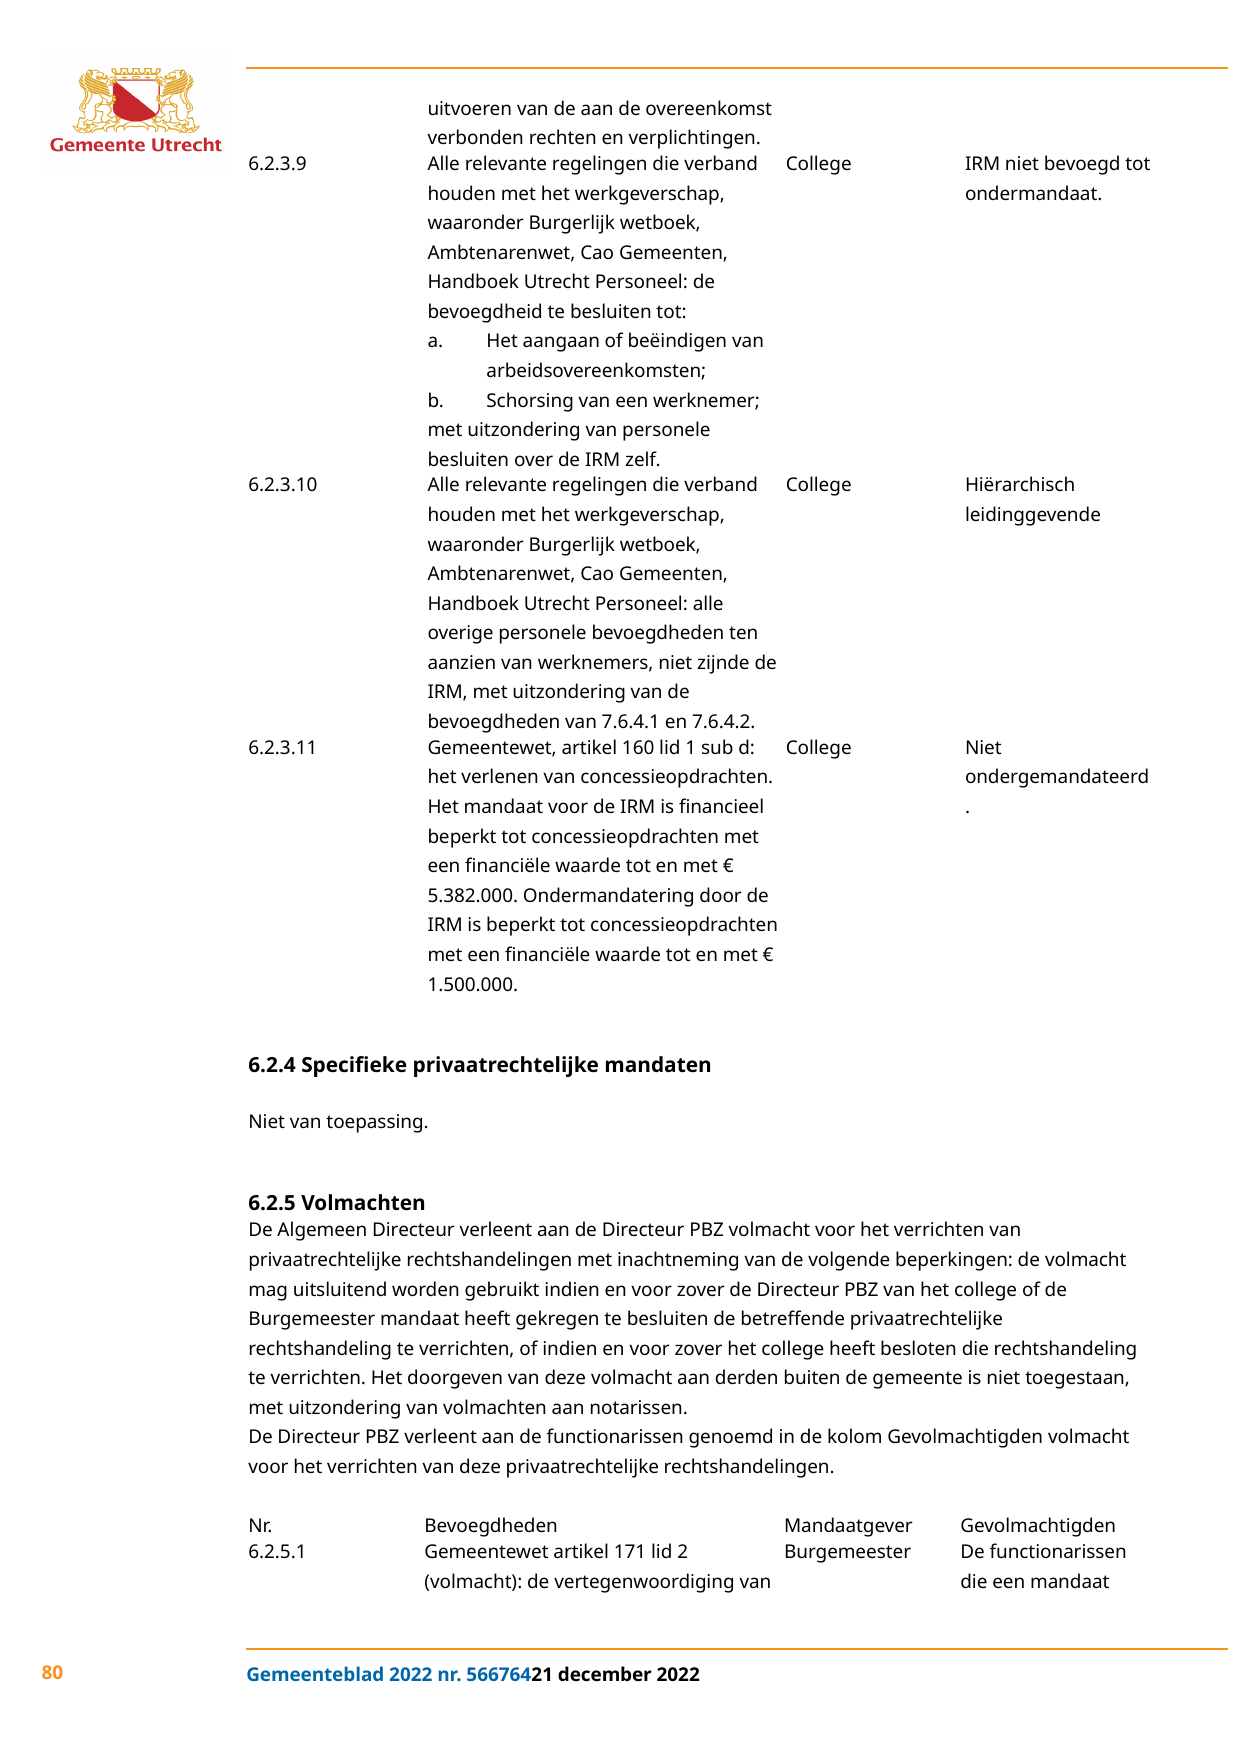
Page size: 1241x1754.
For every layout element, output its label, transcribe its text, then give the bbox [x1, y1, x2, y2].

table_cell 6.2.3.9 [248, 150, 427, 472]
table_header Mandaatgever [784, 1513, 960, 1538]
table_cell 6.2.5.1 [248, 1538, 424, 1593]
table_cell College [786, 150, 965, 472]
table_cell Alle relevante regelingen die verband houden met het werkgeverschap, waaronder Burgerlijk wetboek, Ambtenarenwet, Cao Gemeenten, Handboek Utrecht Personeel: de bevoegdheid te besluiten tot: Het aangaan of beëindigen van arbeidsovereenkomsten; Schorsing van een werknemer; met uitzondering van personele besluiten over de IRM zelf. [427, 150, 786, 472]
table_cell 6.2.3.11 [248, 734, 427, 996]
table_cell De functionarissen die een mandaat [960, 1538, 1152, 1593]
text De Directeur PBZ verleent aan de functionarissen genoemd in de kolom Gevolmachtigden volmacht voor het verrichten van deze privaatrechtelijke rechtshandelingen. [248, 1424, 1152, 1479]
table_cell [965, 95, 1152, 150]
table_cell Alle relevante regelingen die verband houden met het werkgeverschap, waaronder Burgerlijk wetboek, Ambtenarenwet, Cao Gemeenten, Handboek Utrecht Personeel: alle overige personele bevoegdheden ten aanzien van werknemers, niet zijnde de IRM, met uitzondering van de bevoegdheden van 7.6.4.1 en 7.6.4.2. [427, 472, 786, 734]
picture [41, 47, 231, 172]
table_cell IRM niet bevoegd tot ondermandaat. [965, 150, 1152, 472]
text 6.2.4 Specifieke privaatrechtelijke mandaten [248, 1050, 1152, 1078]
table_cell College [786, 734, 965, 996]
table_cell 6.2.3.10 [248, 472, 427, 734]
text De Algemeen Directeur verleent aan de Directeur PBZ volmacht voor het verrichten van privaatrechtelijke rechtshandelingen met inachtneming van de volgende beperkingen: de volmacht mag uitsluitend worden gebruikt indien en voor zover de Directeur PBZ van het college of de Burgemeester mandaat heeft gekregen te besluiten de betreffende privaatrechtelijke rechtshandeling te verrichten, of indien en voor zover het college heeft besloten die rechtshandeling te verrichten. Het doorgeven van deze volmacht aan derden buiten de gemeente is niet toegestaan, met uitzondering van volmachten aan notarissen. [248, 1217, 1152, 1420]
table_cell Burgemeester [784, 1538, 960, 1593]
table_cell Gemeentewet artikel 171 lid 2 (volmacht): de vertegenwoordiging van [424, 1538, 784, 1593]
table_header Nr. [248, 1513, 424, 1538]
text 6.2.5 Volmachten [248, 1188, 1152, 1217]
table_cell uitvoeren van de aan de overeenkomst verbonden rechten en verplichtingen. [427, 95, 786, 150]
table_cell Gemeentewet, artikel 160 lid 1 sub d: het verlenen van concessieopdrachten. Het mandaat voor de IRM is financieel beperkt tot concessieopdrachten met een financiële waarde tot en met € 5.382.000. Ondermandatering door de IRM is beperkt tot concessieopdrachten met een financiële waarde tot en met € 1.500.000. [427, 734, 786, 996]
table_header Gevolmachtigden [960, 1513, 1152, 1538]
table_cell Niet ondergemandateerd. [965, 734, 1152, 996]
table_cell Hiërarchisch leidinggevende [965, 472, 1152, 734]
table_cell [248, 95, 427, 150]
table_header Bevoegdheden [424, 1513, 784, 1538]
text Niet van toepassing. [248, 1108, 1152, 1134]
table_cell College [786, 472, 965, 734]
table_cell [786, 95, 965, 150]
